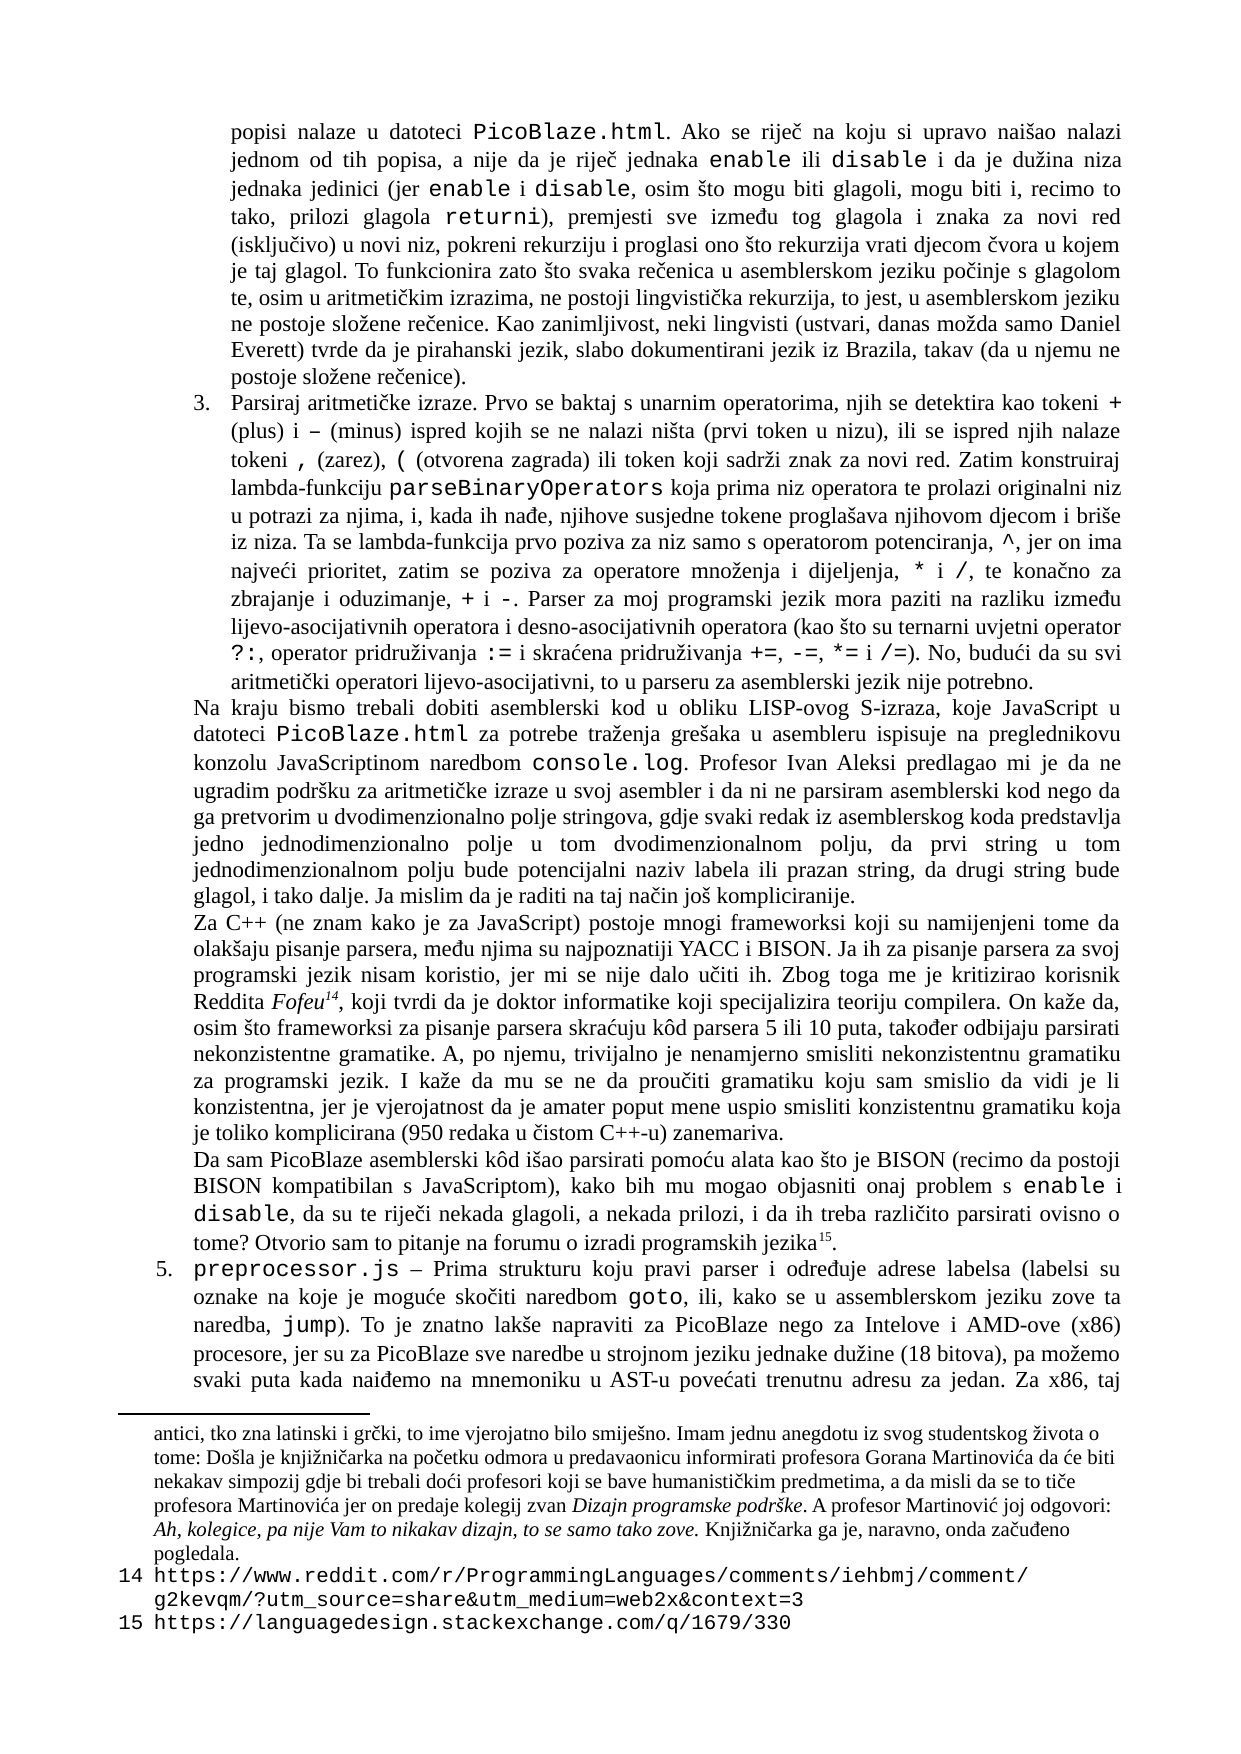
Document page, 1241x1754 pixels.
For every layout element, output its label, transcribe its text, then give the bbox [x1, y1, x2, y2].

list Parsiraj aritmetičke izraze. Prvo se baktaj s unarnim operatorima, njih se detektira kao tokeni + (plus) i – (minus) ispred kojih se ne nalazi ništa (prvi token u nizu), ili se ispred njih nalaze tokeni , (zarez), ( (otvorena zagrada) ili token koji sadrži znak za novi red. Zatim konstruiraj lambda-funkciju parseBinaryOperators koja prima niz operatora te prolazi originalni niz u potrazi za njima, i, kada ih nađe, njihove susjedne tokene proglašava njihovom djecom i briše iz niza. Ta se lambda-funkcija prvo poziva za niz samo s operatorom potenciranja, ^, jer on ima najveći prioritet, zatim se poziva za operatore množenja i dijeljenja, * i /, te konačno za zbrajanje i oduzimanje, + i -. Parser za moj programski jezik mora paziti na razliku između lijevo-asocijativnih operatora i desno-asocijativnih operatora (kao što su ternarni uvjetni operator ?:, operator pridruživanja := i skraćena pridruživanja +=, -=, *= i /=). No, budući da su svi aritmetički operatori lijevo-asocijativni, to u parseru za asemblerski jezik nije potrebno. [193, 389, 1122, 694]
text https://www.reddit.com/r/ProgrammingLanguages/comments/iehbmj/comment/g2kevqm/?utm_source=share&utm_medium=web2x&context=3 [118, 1565, 1122, 1612]
text Na kraju bismo trebali dobiti asemblerski kod u obliku LISP-ovog S-izraza, koje JavaScript u datoteci PicoBlaze.html za potrebe traženja grešaka u asembleru ispisuje na preglednikovu konzolu JavaScriptinom naredbom console.log. Profesor Ivan Aleksi predlagao mi je da ne ugradim podršku za aritmetičke izraze u svoj asembler i da ni ne parsiram asemblerski kod nego da ga pretvorim u dvodimenzionalno polje stringova, gdje svaki redak iz asemblerskog koda predstavlja jedno jednodimenzionalno polje u tom dvodimenzionalnom polju, da prvi string u tom jednodimenzionalnom polju bude potencijalni naziv labela ili prazan string, da drugi string bude glagol, i tako dalje. Ja mislim da je raditi na taj način još kompliciranije. [193, 694, 1122, 909]
list antici, tko zna latinski i grčki, to ime vjerojatno bilo smiješno. Imam jednu anegdotu iz svog studentskog života o tome: Došla je knjižničarka na početku odmora u predavaonicu informirati profesora Gorana Martinovića da će biti nekakav simpozij gdje bi trebali doći profesori koji se bave humanističkim predmetima, a da misli da se to tiče profesora Martinovića jer on predaje kolegij zvan Dizajn programske podrške. A profesor Martinović joj odgovori: Ah, kolegice, pa nije Vam to nikakav dizajn, to se samo tako zove. Knjižničarka ga je, naravno, onda začuđeno pogledala. [118, 1421, 1122, 1565]
list popisi nalaze u datoteci PicoBlaze.html. Ako se riječ na koju si upravo naišao nalazi jednom od tih popisa, a nije da je riječ jednaka enable ili disable i da je dužina niza jednaka jedinici (jer enable i disable, osim što mogu biti glagoli, mogu biti i, recimo to tako, prilozi glagola returni), premjesti sve između tog glagola i znaka za novi red (isključivo) u novi niz, pokreni rekurziju i proglasi ono što rekurzija vrati djecom čvora u kojem je taj glagol. To funkcionira zato što svaka rečenica u asemblerskom jeziku počinje s glagolom te, osim u aritmetičkim izrazima, ne postoji lingvistička rekurzija, to jest, u asemblerskom jeziku ne postoje složene rečenice. Kao zanimljivost, neki lingvisti (ustvari, danas možda samo Daniel Everett) tvrde da je pirahanski jezik, slabo dokumentirani jezik iz Brazila, takav (da u njemu ne postoje složene rečenice). [193, 118, 1122, 389]
text https://languagedesign.stackexchange.com/q/1679/330 [118, 1612, 1122, 1636]
text Za C++ (ne znam kako je za JavaScript) postoje mnogi frameworksi koji su namijenjeni tome da olakšaju pisanje parsera, među njima su najpoznatiji YACC i BISON. Ja ih za pisanje parsera za svoj programski jezik nisam koristio, jer mi se nije dalo učiti ih. Zbog toga me je kritizirao korisnik Reddita Fofeu, koji tvrdi da je doktor informatike koji specijalizira teoriju compilera. On kaže da, osim što frameworksi za pisanje parsera skraćuju kôd parsera 5 ili 10 puta, također odbijaju parsirati nekonzistentne gramatike. A, po njemu, trivijalno je nenamjerno smisliti nekonzistentnu gramatiku za programski jezik. I kaže da mu se ne da proučiti gramatiku koju sam smislio da vidi je li konzistentna, jer je vjerojatnost da je amater poput mene uspio smisliti konzistentnu gramatiku koja je toliko komplicirana (950 redaka u čistom C++-u) zanemariva. [193, 909, 1122, 1146]
text Da sam PicoBlaze asemblerski kôd išao parsirati pomoću alata kao što je BISON (recimo da postoji BISON kompatibilan s JavaScriptom), kako bih mu mogao objasniti onaj problem s enable i disable, da su te riječi nekada glagoli, a nekada prilozi, i da ih treba različito parsirati ovisno o tome? Otvorio sam to pitanje na forumu o izradi programskih jezika. [193, 1146, 1122, 1255]
list preprocessor.js – Prima strukturu koju pravi parser i određuje adrese labelsa (labelsi su oznake na koje je moguće skočiti naredbom goto, ili, kako se u assemblerskom jeziku zove ta naredba, jump). To je znatno lakše napraviti za PicoBlaze nego za Intelove i AMD-ove (x86) procesore, jer su za PicoBlaze sve naredbe u strojnom jeziku jednake dužine (18 bitova), pa možemo svaki puta kada naiđemo na mnemoniku u AST-u povećati trenutnu adresu za jedan. Za x86, taj [156, 1255, 1122, 1392]
